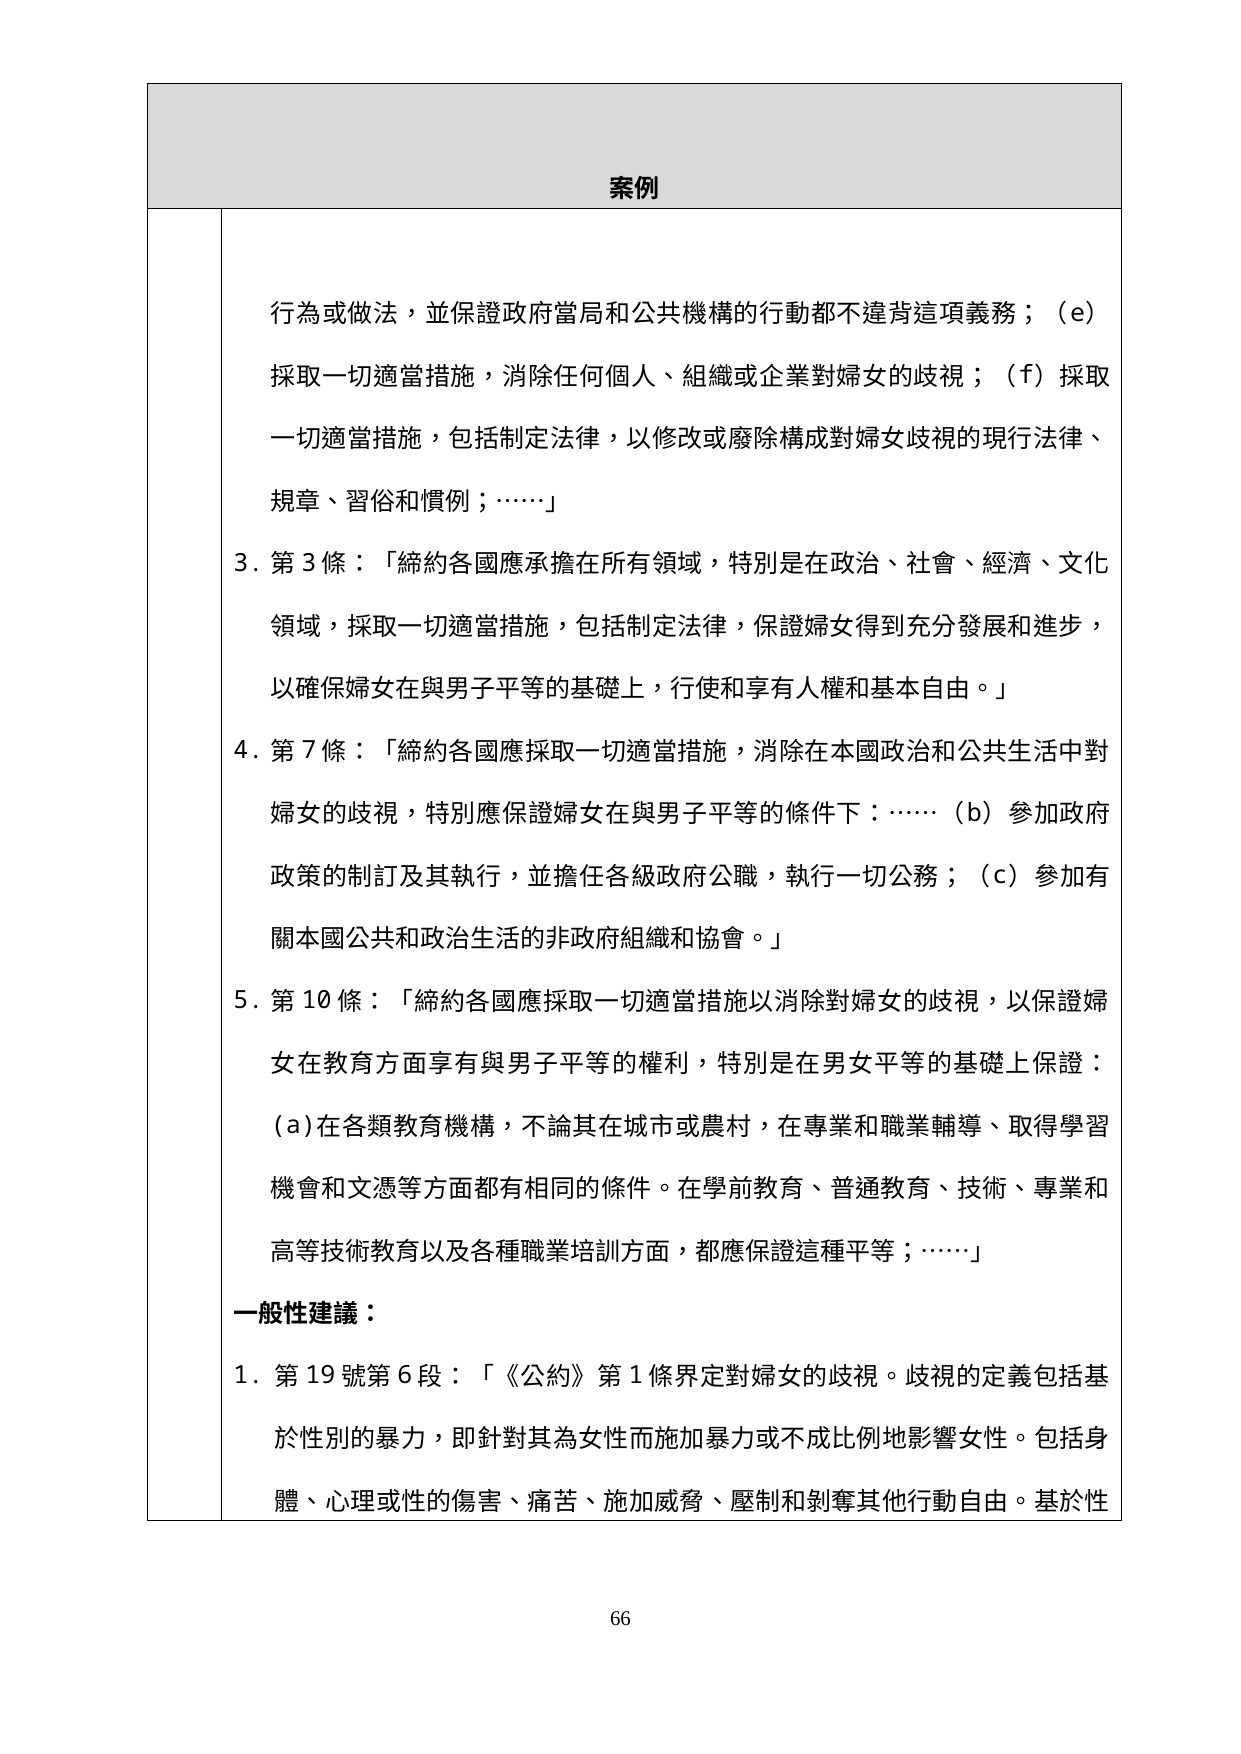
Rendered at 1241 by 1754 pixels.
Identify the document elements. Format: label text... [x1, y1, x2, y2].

table_cell [148, 209, 221, 1520]
table_cell 行為或做法，並保證政府當局和公共機構的行動都不違背這項義務；（e）採取一切適當措施，消除任何個人、組織或企業對婦女的歧視；（f）採取一切適當措施，包括制定法律，以修改或廢除構成對婦女歧視的現行法律、規章、習俗和慣例；……」 第3條：「締約各國應承擔在所有領域，特別是在政治、社會、經濟、文化領域，採取一切適當措施，包括制定法律，保證婦女得到充分發展和進步，以確保婦女在與男子平等的基礎上，行使和享有人權和基本自由。」 第7條：「締約各國應採取一切適當措施，消除在本國政治和公共生活中對婦女的歧視，特別應保證婦女在與男子平等的條件下：……（b）參加政府政策的制訂及其執行，並擔任各級政府公職，執行一切公務；（c）參加有關本國公共和政治生活的非政府組織和協會。」 第10條：「締約各國應採取一切適當措施以消除對婦女的歧視，以保證婦女在教育方面享有與男子平等的權利，特別是在男女平等的基礎上保證：(a)在各類教育機構，不論其在城市或農村，在專業和職業輔導、取得學習機會和文憑等方面都有相同的條件。在學前教育、普通教育、技術、專業和高等技術教育以及各種職業培訓方面，都應保證這種平等；……」 一般性建議： 第19號第6段：「《公約》第1條界定對婦女的歧視。歧視的定義包括基於性別的暴力，即針對其為女性而施加暴力或不成比例地影響女性。包括身體、心理或性的傷害、痛苦、施加威脅、壓制和剝奪其他行動自由。基於性 [222, 209, 1121, 1520]
table_header 案例 [148, 84, 1121, 208]
